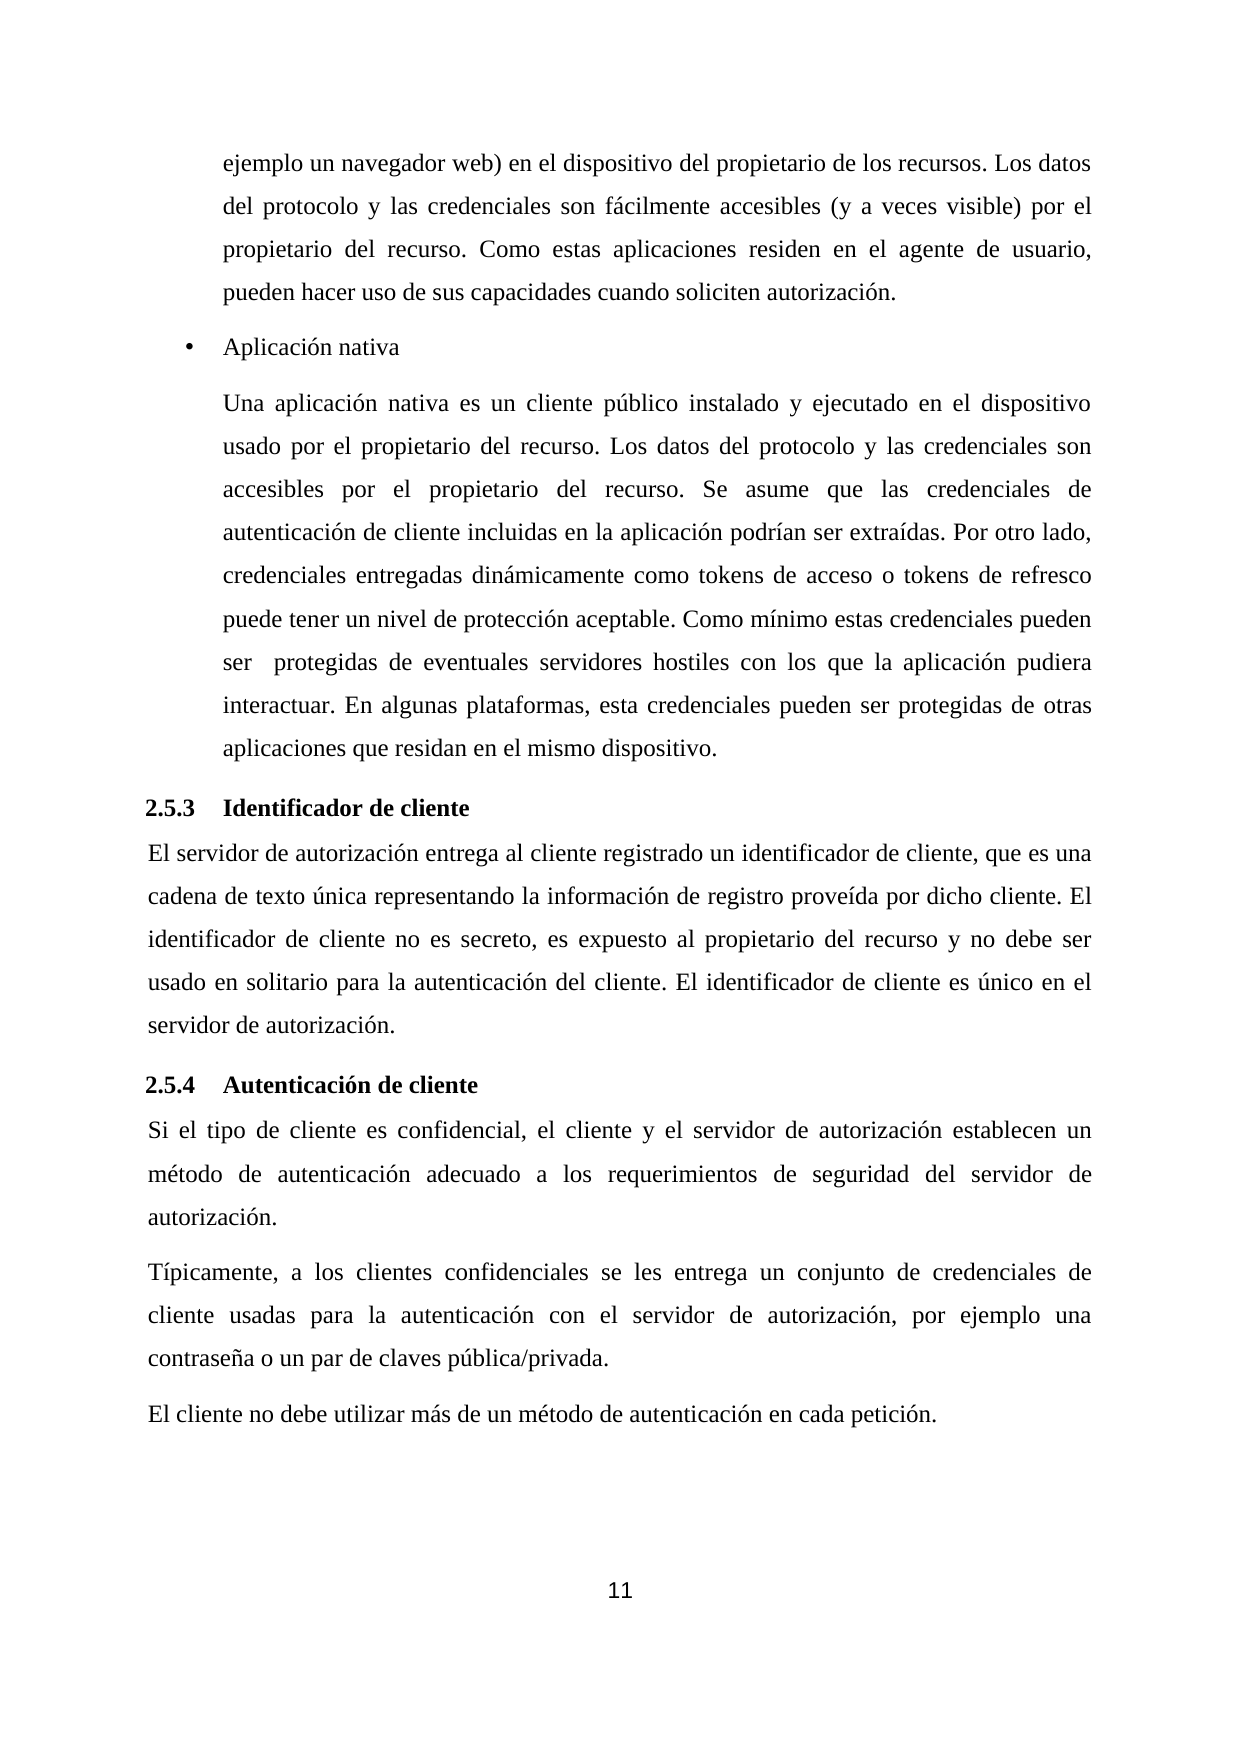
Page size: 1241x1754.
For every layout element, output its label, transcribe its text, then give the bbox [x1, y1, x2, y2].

list ejemplo un navegador web) en el dispositivo del propietario de los recursos. Los datos del protocolo y las credenciales son fácilmente accesibles (y a veces visible) por el propietario del recurso. Como estas aplicaciones residen en el agente de usuario, pueden hacer uso de sus capacidades cuando soliciten autorización. [185, 148, 1093, 306]
list Una aplicación nativa es un cliente público instalado y ejecutado en el dispositivo usado por el propietario del recurso. Los datos del protocolo y las credenciales son accesibles por el propietario del recurso. Se asume que las credenciales de autenticación de cliente incluidas en la aplicación podrían ser extraídas. Por otro lado, credenciales entregadas dinámicamente como tokens de acceso o tokens de refresco puede tener un nivel de protección aceptable. Como mínimo estas credenciales pueden ser protegidas de eventuales servidores hostiles con los que la aplicación pudiera interactuar. En algunas plataformas, esta credenciales pueden ser protegidas de otras aplicaciones que residan en el mismo dispositivo. [185, 388, 1093, 762]
text Típicamente, a los clientes confidenciales se les entrega un conjunto de credenciales de cliente usadas para la autenticación con el servidor de autorización, por ejemplo una contraseña o un par de claves pública/privada. [148, 1257, 1093, 1372]
subtitle Autenticación de cliente [139, 1070, 1093, 1099]
text Si el tipo de cliente es confidencial, el cliente y el servidor de autorización establecen un método de autenticación adecuado a los requerimientos de seguridad del servidor de autorización. [148, 1116, 1093, 1231]
subtitle Identificador de cliente [139, 793, 1093, 821]
text El servidor de autorización entrega al cliente registrado un identificador de cliente, que es una cadena de texto única representando la información de registro proveída por dicho cliente. El identificador de cliente no es secreto, es expuesto al propietario del recurso y no debe ser usado en solitario para la autenticación del cliente. El identificador de cliente es único en el servidor de autorización. [148, 838, 1093, 1039]
text El cliente no debe utilizar más de un método de autenticación en cada petición. [148, 1399, 1093, 1428]
list Aplicación nativa [185, 332, 1093, 361]
